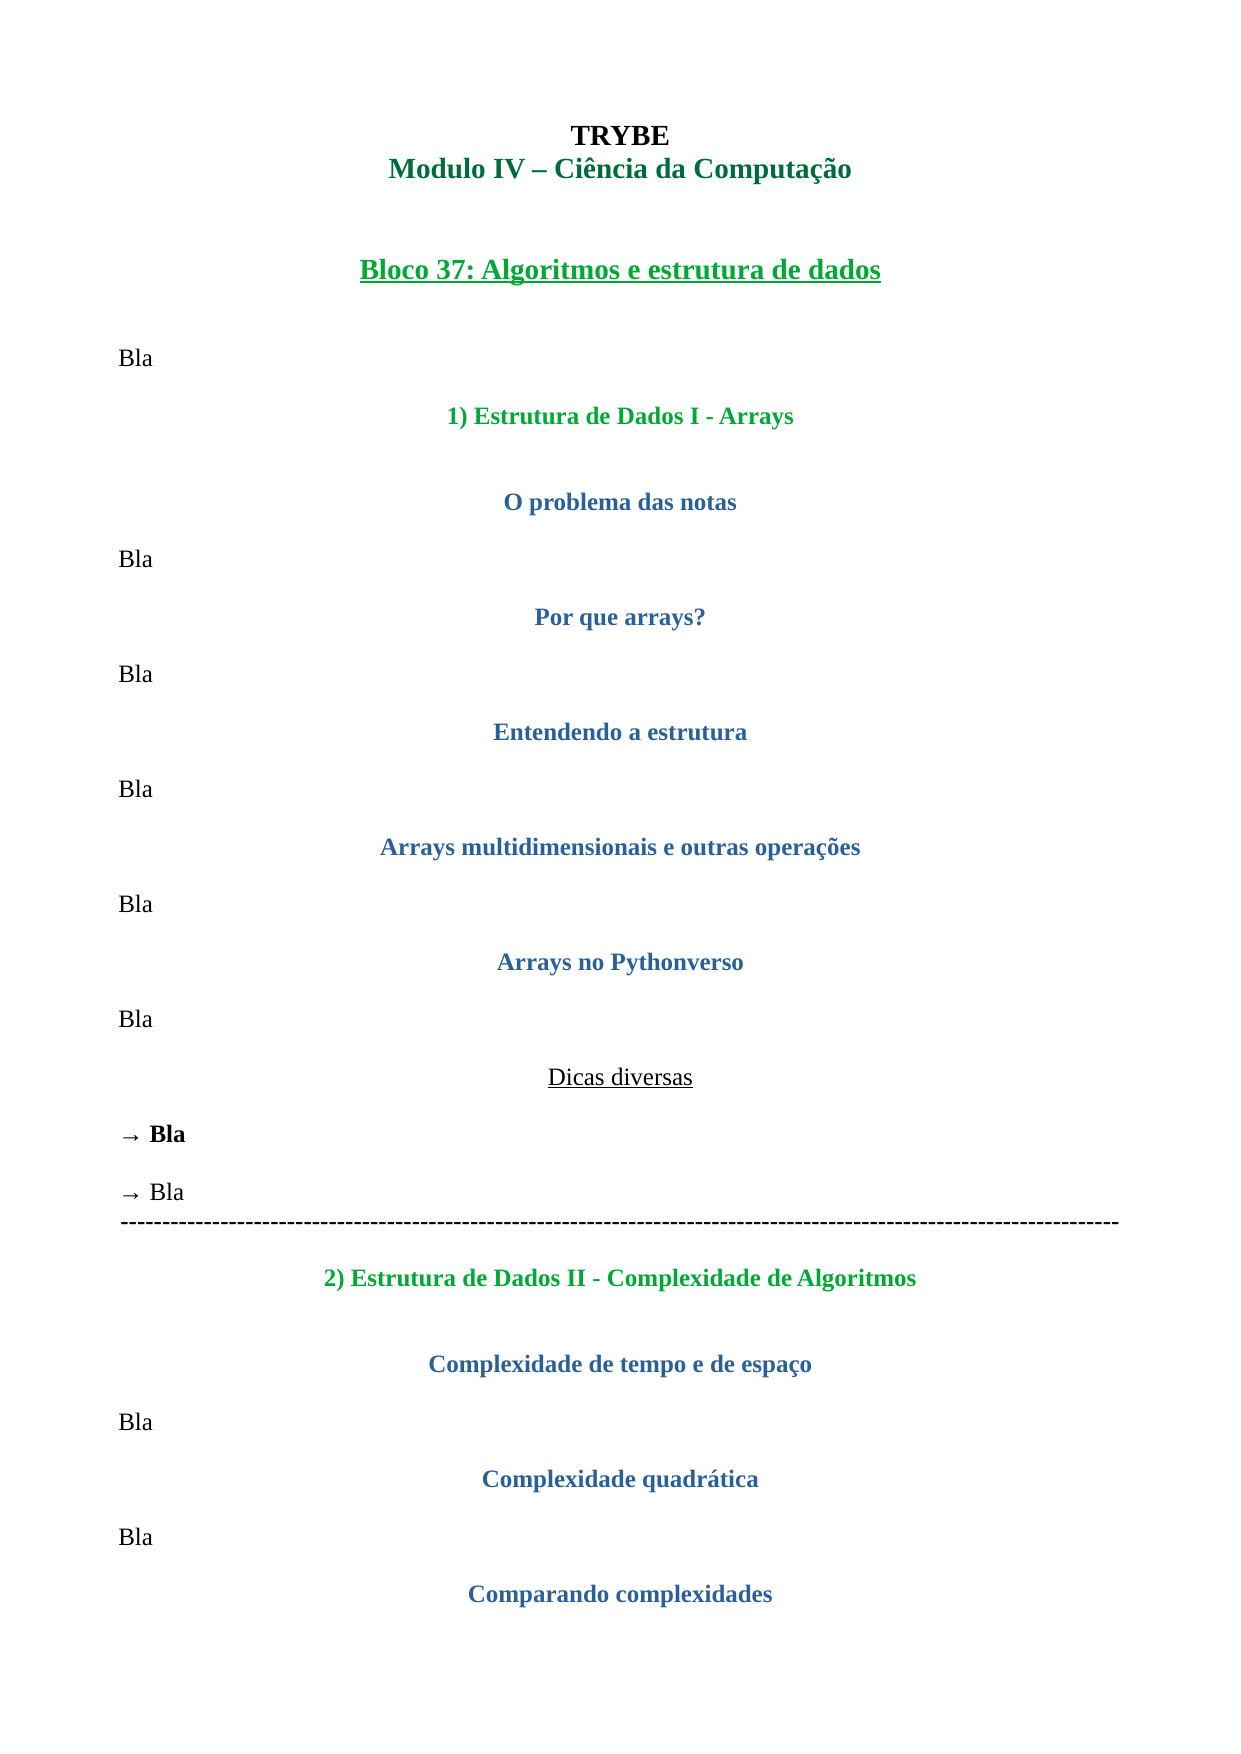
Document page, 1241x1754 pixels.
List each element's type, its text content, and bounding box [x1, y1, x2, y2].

text Entendendo a estrutura [118, 717, 1122, 746]
text Complexidade de tempo e de espaço [118, 1349, 1122, 1378]
text 2) Estrutura de Dados II - Complexidade de Algoritmos [118, 1263, 1122, 1292]
text → Bla [118, 1119, 1122, 1148]
text Bloco 37: Algoritmos e estrutura de dados [118, 252, 1122, 286]
text → Bla [118, 1177, 1122, 1206]
text O problema das notas [118, 487, 1122, 516]
text 1) Estrutura de Dados I - Arrays [118, 401, 1122, 429]
text TRYBE [118, 118, 1122, 152]
text ------------------------------------------------------------------------------------------------------------------------ [118, 1206, 1122, 1234]
text Bla [118, 889, 1122, 918]
text Arrays multidimensionais e outras operações [118, 832, 1122, 861]
text Bla [118, 659, 1122, 688]
text Arrays no Pythonverso [118, 947, 1122, 976]
text Modulo IV – Ciência da Computação [118, 152, 1122, 185]
text Complexidade quadrática [118, 1464, 1122, 1493]
text Bla [118, 1004, 1122, 1033]
text Dicas diversas [118, 1062, 1122, 1091]
text Bla [118, 343, 1122, 372]
text Bla [118, 774, 1122, 803]
text Bla [118, 1407, 1122, 1436]
text Bla [118, 1522, 1122, 1551]
text Comparando complexidades [118, 1579, 1122, 1608]
text Por que arrays? [118, 602, 1122, 631]
text Bla [118, 544, 1122, 573]
